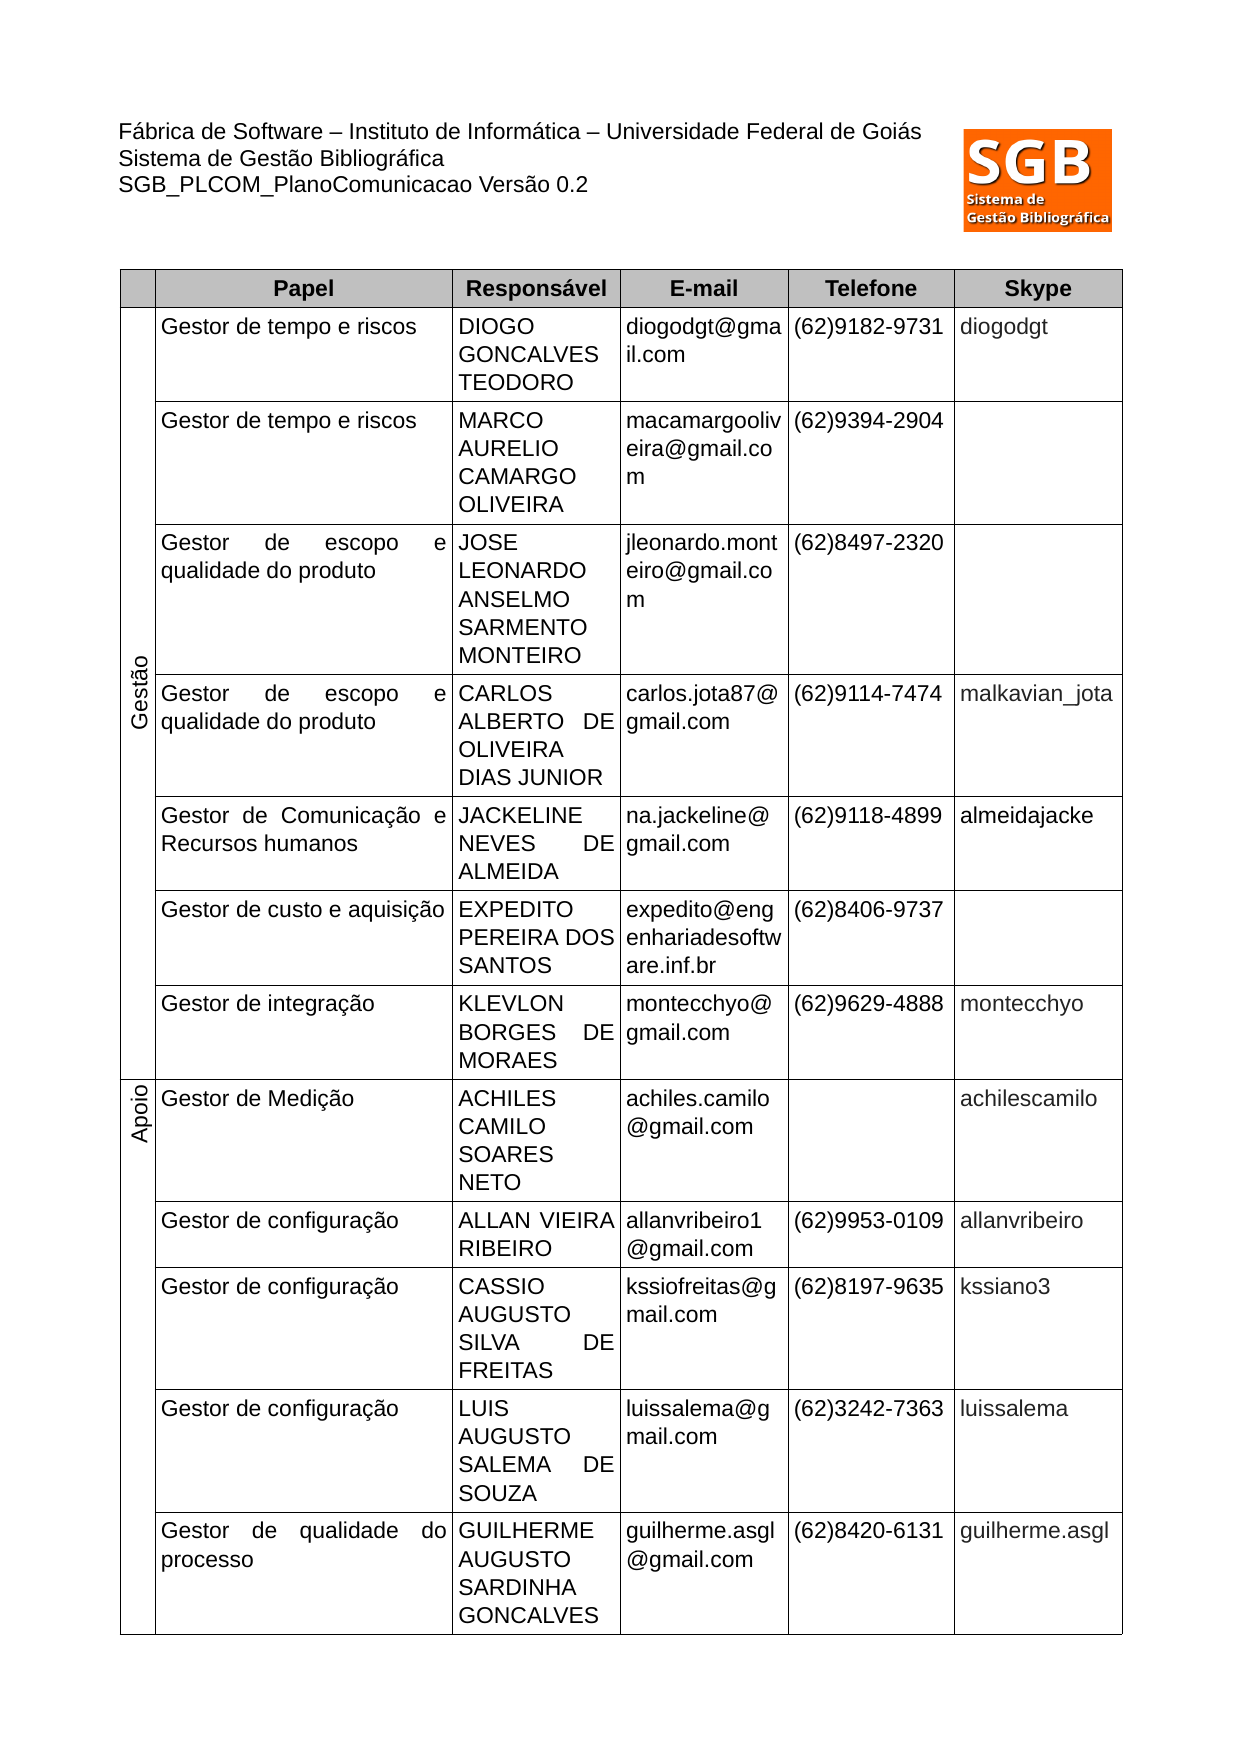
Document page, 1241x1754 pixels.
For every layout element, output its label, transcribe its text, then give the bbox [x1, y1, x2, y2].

table_cell (62)9182-9731 [789, 308, 954, 401]
table_cell (62)9118-4899 [789, 797, 954, 890]
table_cell allanvribeiro1@gmail.com [621, 1202, 788, 1267]
table_cell carlos.jota87@gmail.com [621, 675, 788, 796]
table_cell DIOGO GONCALVES TEODORO [453, 308, 620, 401]
picture [963, 129, 1112, 232]
table_cell Gestor de Comunicação e Recursos humanos [156, 797, 452, 890]
table_cell ALLAN VIEIRA RIBEIRO [453, 1202, 620, 1267]
table_cell Gestor de tempo e riscos [156, 308, 452, 401]
table_cell Gestor de qualidade do processo [156, 1513, 452, 1634]
table_cell (62)9114-7474 [789, 675, 954, 796]
table_header Papel [156, 270, 452, 307]
table_cell Gestor de configuração [156, 1202, 452, 1267]
table_cell (62)9629-4888 [789, 986, 954, 1079]
table_cell Gestor de configuração [156, 1390, 452, 1512]
table_cell [955, 402, 1122, 523]
table_cell luissalema@gmail.com [621, 1390, 788, 1512]
table_cell Gestor de custo e aquisição [156, 891, 452, 984]
table_cell KLEVLON BORGES DE MORAES [453, 986, 620, 1079]
table_cell [789, 1080, 954, 1201]
table_cell ACHILES CAMILO SOARES NETO [453, 1080, 620, 1201]
table_cell CARLOS ALBERTO DE OLIVEIRA DIAS JUNIOR [453, 675, 620, 796]
table_cell expedito@engenhariadesoftware.inf.br [621, 891, 788, 984]
table_cell diogodgt [955, 308, 1122, 401]
table_cell kssiofreitas@gmail.com [621, 1268, 788, 1389]
table_cell achilescamilo [955, 1080, 1122, 1201]
table_cell LUIS AUGUSTO SALEMA DE SOUZA [453, 1390, 620, 1512]
table_header Skype [955, 270, 1122, 307]
table_cell almeidajacke [955, 797, 1122, 890]
table_cell macamargooliveira@gmail.com [621, 402, 788, 523]
table_cell achiles.camilo@gmail.com [621, 1080, 788, 1201]
table_cell (62)9953-0109 [789, 1202, 954, 1267]
table_cell MARCO AURELIO CAMARGO OLIVEIRA [453, 402, 620, 523]
table_cell GUILHERME AUGUSTO SARDINHA GONCALVES [453, 1513, 620, 1634]
table_cell EXPEDITO PEREIRA DOS SANTOS [453, 891, 620, 984]
table_cell (62)8420-6131 [789, 1513, 954, 1634]
table_cell montecchyo [955, 986, 1122, 1079]
table_cell Apoio [121, 1080, 155, 1634]
table_cell kssiano3 [955, 1268, 1122, 1389]
table_cell CASSIO AUGUSTO SILVA DE FREITAS [453, 1268, 620, 1389]
table_header E-mail [621, 270, 788, 307]
table_cell [955, 891, 1122, 984]
table_cell Gestor de configuração [156, 1268, 452, 1389]
table_cell Gestor de escopo e qualidade do produto [156, 675, 452, 796]
table_cell (62)9394-2904 [789, 402, 954, 523]
table_cell allanvribeiro [955, 1202, 1122, 1267]
table_header [121, 270, 155, 307]
table_cell Gestor de escopo e qualidade do produto [156, 525, 452, 674]
table_header Responsável [453, 270, 620, 307]
table_cell Gestor de integração [156, 986, 452, 1079]
table_cell na.jackeline@gmail.com [621, 797, 788, 890]
table_cell Gestor de Medição [156, 1080, 452, 1201]
table_cell [955, 525, 1122, 674]
table_cell guilherme.asgl@gmail.com [621, 1513, 788, 1634]
table_cell JACKELINE NEVES DE ALMEIDA [453, 797, 620, 890]
table_cell JOSE LEONARDO ANSELMO SARMENTO MONTEIRO [453, 525, 620, 674]
table_header Telefone [789, 270, 954, 307]
table_cell (62)3242-7363 [789, 1390, 954, 1512]
table_cell (62)8497-2320 [789, 525, 954, 674]
table_cell Gestão [121, 308, 155, 1079]
table_cell luissalema [955, 1390, 1122, 1512]
table_cell (62)8406-9737 [789, 891, 954, 984]
table_cell jleonardo.monteiro@gmail.com [621, 525, 788, 674]
table_cell malkavian_jota [955, 675, 1122, 796]
table_cell Gestor de tempo e riscos [156, 402, 452, 523]
table_cell guilherme.asgl [955, 1513, 1122, 1634]
table_cell (62)8197-9635 [789, 1268, 954, 1389]
table_cell diogodgt@gmail.com [621, 308, 788, 401]
table_cell montecchyo@gmail.com [621, 986, 788, 1079]
